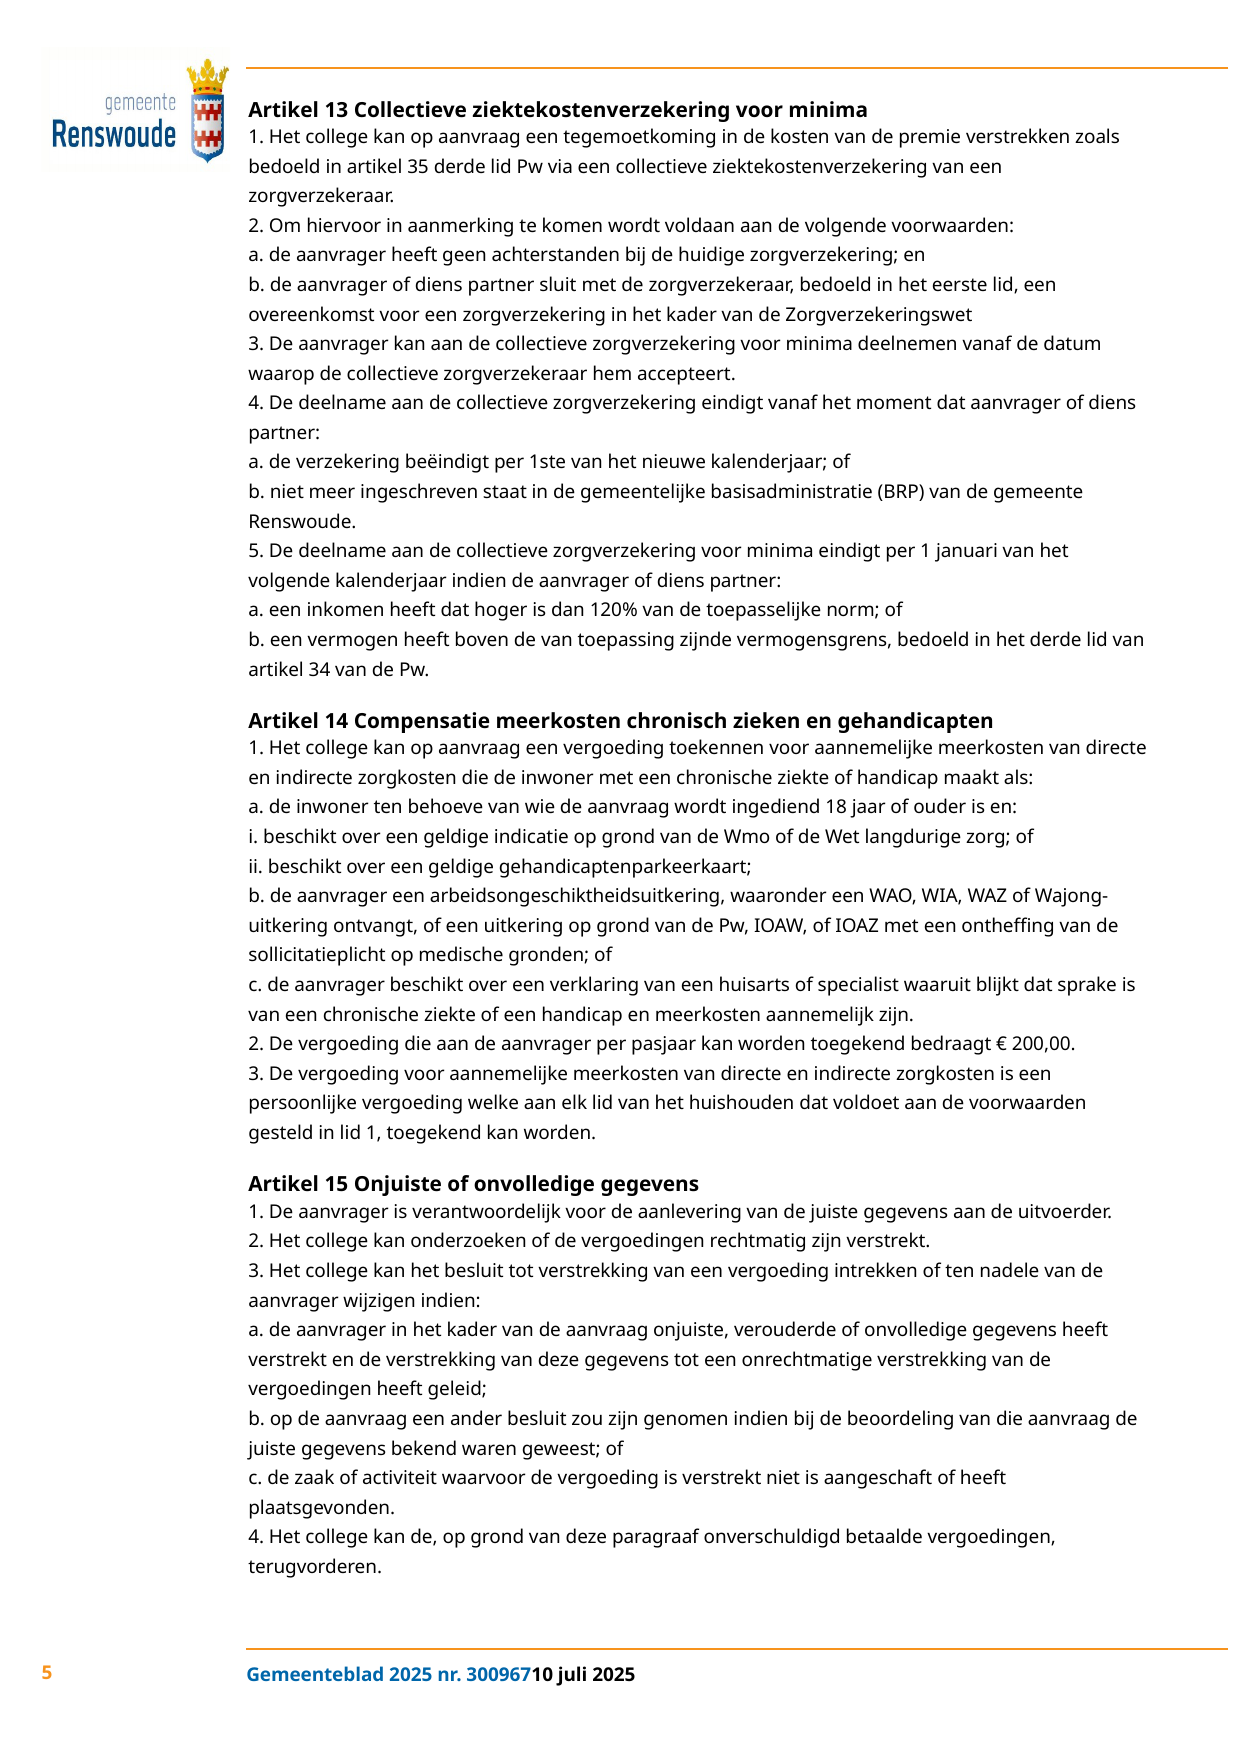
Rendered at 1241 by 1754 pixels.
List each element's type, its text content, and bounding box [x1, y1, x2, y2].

text 1. Het college kan op aanvraag een tegemoetkoming in de kosten van de premie verstrekken zoals bedoeld in artikel 35 derde lid Pw via een collectieve ziektekostenverzekering van een zorgverzekeraar. [248, 123, 1152, 208]
text a. een inkomen heeft dat hoger is dan 120% van de toepasselijke norm; of [248, 597, 1152, 622]
text b. niet meer ingeschreven staat in de gemeentelijke basisadministratie (BRP) van de gemeente Renswoude. [248, 478, 1152, 533]
text 5. De deelname aan de collectieve zorgverzekering voor minima eindigt per 1 januari van het volgende kalenderjaar indien de aanvrager of diens partner: [248, 537, 1152, 593]
text 4. Het college kan de, op grond van deze paragraaf onverschuldigd betaalde vergoedingen, terugvorderen. [248, 1523, 1152, 1579]
text b. de aanvrager een arbeidsongeschiktheidsuitkering, waaronder een WAO, WIA, WAZ of Wajong-uitkering ontvangt, of een uitkering op grond van de Pw, IOAW, of IOAZ met een ontheffing van de sollicitatieplicht op medische gronden; of [248, 882, 1152, 967]
text c. de aanvrager beschikt over een verklaring van een huisarts of specialist waaruit blijkt dat sprake is van een chronische ziekte of een handicap en meerkosten aannemelijk zijn. [248, 971, 1152, 1027]
text b. op de aanvraag een ander besluit zou zijn genomen indien bij de beoordeling van die aanvraag de juiste gegevens bekend waren geweest; of [248, 1405, 1152, 1460]
text 3. Het college kan het besluit tot verstrekking van een vergoeding intrekken of ten nadele van de aanvrager wijzigen indien: [248, 1257, 1152, 1312]
text 1. De aanvrager is verantwoordelijk voor de aanlevering van de juiste gegevens aan de uitvoerder. [248, 1198, 1152, 1224]
text Artikel 15 Onjuiste of onvolledige gegevens [248, 1169, 1152, 1198]
text Artikel 13 Collectieve ziektekostenverzekering voor minima [248, 95, 1152, 123]
text b. de aanvrager of diens partner sluit met de zorgverzekeraar, bedoeld in het eerste lid, een overeenkomst voor een zorgverzekering in het kader van de Zorgverzekeringswet [248, 271, 1152, 326]
text 2. De vergoeding die aan de aanvrager per pasjaar kan worden toegekend bedraagt € 200,00. [248, 1030, 1152, 1056]
text c. de zaak of activiteit waarvoor de vergoeding is verstrekt niet is aangeschaft of heeft plaatsgevonden. [248, 1464, 1152, 1519]
text 2. Om hiervoor in aanmerking te komen wordt voldaan aan de volgende voorwaarden: [248, 212, 1152, 238]
text 3. De aanvrager kan aan de collectieve zorgverzekering voor minima deelnemen vanaf de datum waarop de collectieve zorgverzekeraar hem accepteert. [248, 330, 1152, 386]
text 1. Het college kan op aanvraag een vergoeding toekennen voor aannemelijke meerkosten van directe en indirecte zorgkosten die de inwoner met een chronische ziekte of handicap maakt als: [248, 734, 1152, 790]
text b. een vermogen heeft boven de van toepassing zijnde vermogensgrens, bedoeld in het derde lid van artikel 34 van de Pw. [248, 626, 1152, 681]
text i. beschikt over een geldige indicatie op grond van de Wmo of de Wet langdurige zorg; of [248, 823, 1152, 849]
text Artikel 14 Compensatie meerkosten chronisch zieken en gehandicapten [248, 706, 1152, 734]
text 3. De vergoeding voor aannemelijke meerkosten van directe en indirecte zorgkosten is een persoonlijke vergoeding welke aan elk lid van het huishouden dat voldoet aan de voorwaarden gesteld in lid 1, toegekend kan worden. [248, 1060, 1152, 1145]
text a. de aanvrager in het kader van de aanvraag onjuiste, verouderde of onvolledige gegevens heeft verstrekt en de verstrekking van deze gegevens tot een onrechtmatige verstrekking van de vergoedingen heeft geleid; [248, 1316, 1152, 1401]
text ii. beschikt over een geldige gehandicaptenparkeerkaart; [248, 853, 1152, 879]
text a. de verzekering beëindigt per 1ste van het nieuwe kalenderjaar; of [248, 449, 1152, 474]
text a. de aanvrager heeft geen achterstanden bij de huidige zorgverzekering; en [248, 242, 1152, 267]
text a. de inwoner ten behoeve van wie de aanvraag wordt ingediend 18 jaar of ouder is en: [248, 794, 1152, 819]
text 4. De deelname aan de collectieve zorgverzekering eindigt vanaf het moment dat aanvrager of diens partner: [248, 389, 1152, 445]
text 2. Het college kan onderzoeken of de vergoedingen rechtmatig zijn verstrekt. [248, 1228, 1152, 1253]
picture [41, 47, 231, 172]
